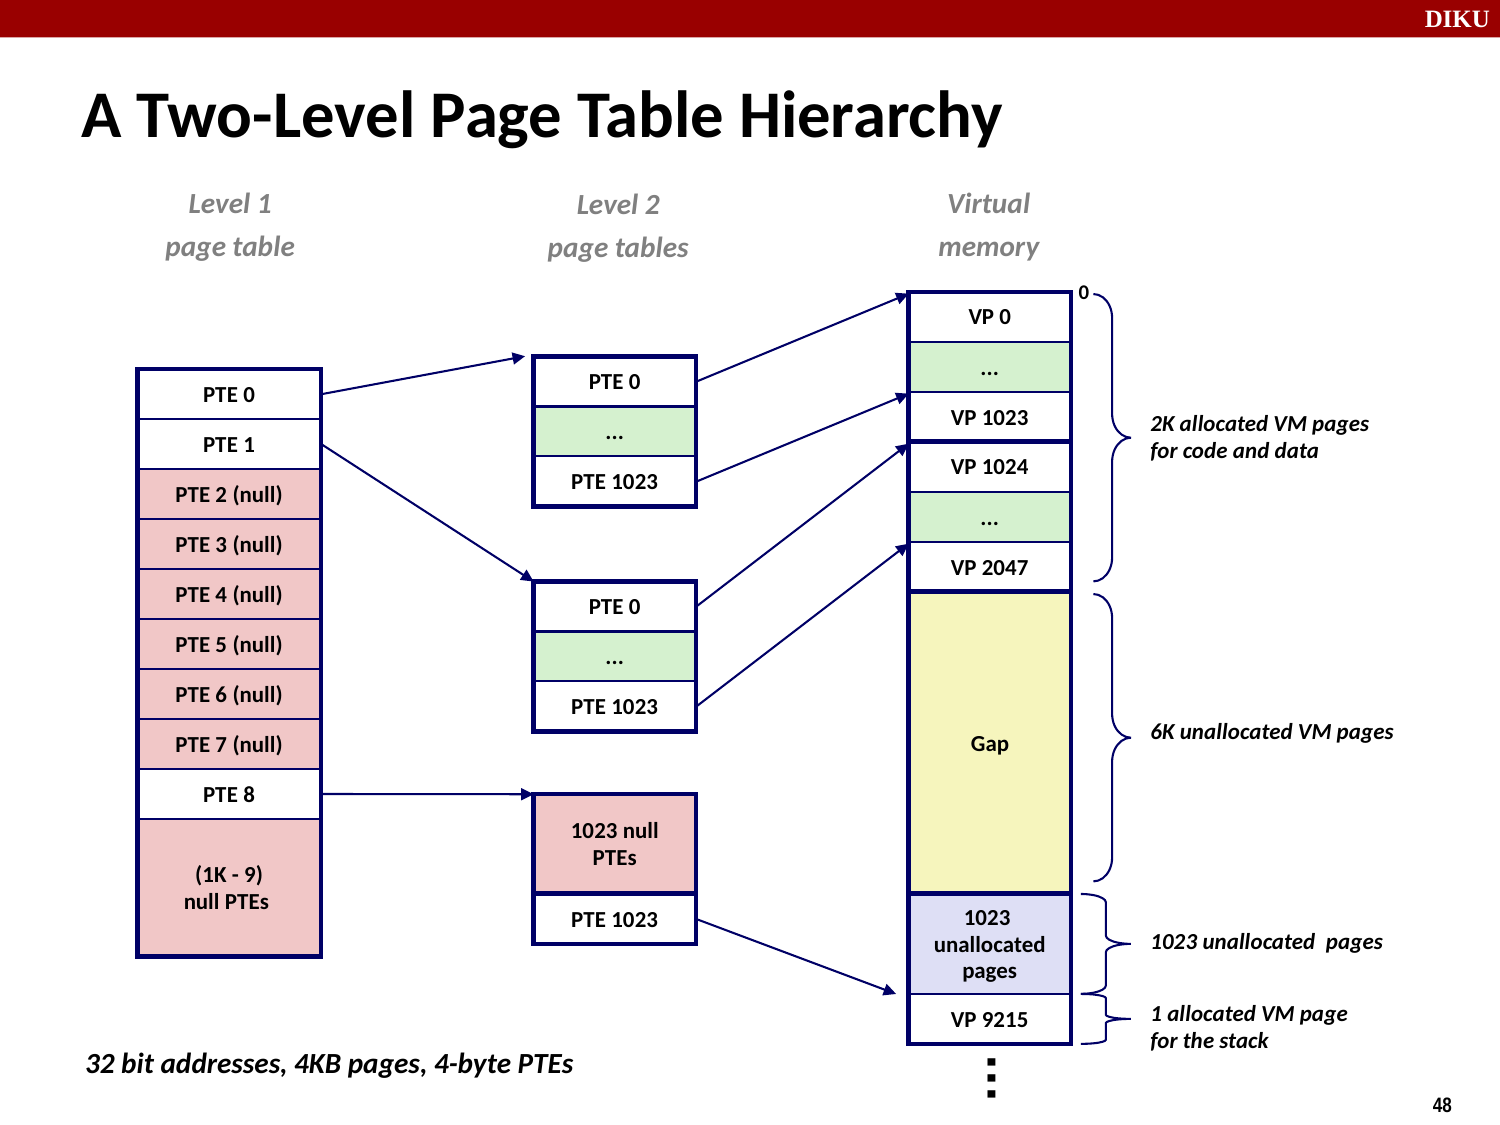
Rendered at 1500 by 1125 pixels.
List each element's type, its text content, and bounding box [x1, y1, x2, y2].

text_box ... [911, 341, 1069, 391]
text_box PTE 1023 [536, 456, 694, 504]
text_box 2K allocated VM pages for code and data [1135, 394, 1444, 479]
text_box Level 1 page table [132, 181, 329, 294]
text_box (1K - 9) null PTEs [140, 819, 319, 954]
text_box 0 [1062, 269, 1105, 315]
text_box 32 bit addresses, 4KB pages, 4-byte PTEs [70, 1037, 728, 1098]
text_box A Two-Level Page Table Hierarchy [66, 46, 1426, 175]
text_box PTE 0 [536, 584, 694, 631]
text_box PTE 3 (null) [140, 518, 319, 568]
text_box VP 2047 [911, 541, 1069, 589]
text_box PTE 0 [536, 359, 694, 406]
text_box PTE 0 [140, 371, 319, 418]
text_box PTE 4 (null) [140, 568, 319, 618]
text_box Gap [908, 591, 1072, 892]
text_box ... [536, 631, 694, 681]
text_box ... [911, 491, 1069, 541]
text_box Level 2 page tables [513, 182, 724, 295]
text_box Virtual memory [908, 181, 1069, 294]
text_box 1 allocated VM page for the stack [1135, 984, 1416, 1069]
text_box PTE 8 [140, 768, 319, 819]
text_box ... [536, 406, 694, 456]
text_box PTE 1023 [536, 893, 694, 942]
text_box PTE 1 [140, 418, 319, 468]
text_box PTE 6 (null) [140, 668, 319, 718]
text_box PTE 7 (null) [140, 718, 319, 768]
text_box PTE 5 (null) [140, 618, 319, 668]
text_box VP 9215 [911, 993, 1069, 1042]
text_box 1023 unallocated pages [911, 896, 1069, 993]
text_box ... [961, 1054, 1045, 1109]
text_box 1023 null PTEs [536, 796, 694, 893]
text_box VP 1024 [911, 444, 1069, 491]
text_box 1023 unallocated pages [1135, 916, 1460, 967]
text_box VP 0 [911, 294, 1069, 341]
text_box PTE 1023 [536, 681, 694, 729]
text_box 6K unallocated VM pages [1135, 706, 1474, 757]
text_box PTE 2 (null) [140, 468, 319, 518]
text_box VP 1023 [911, 391, 1069, 439]
